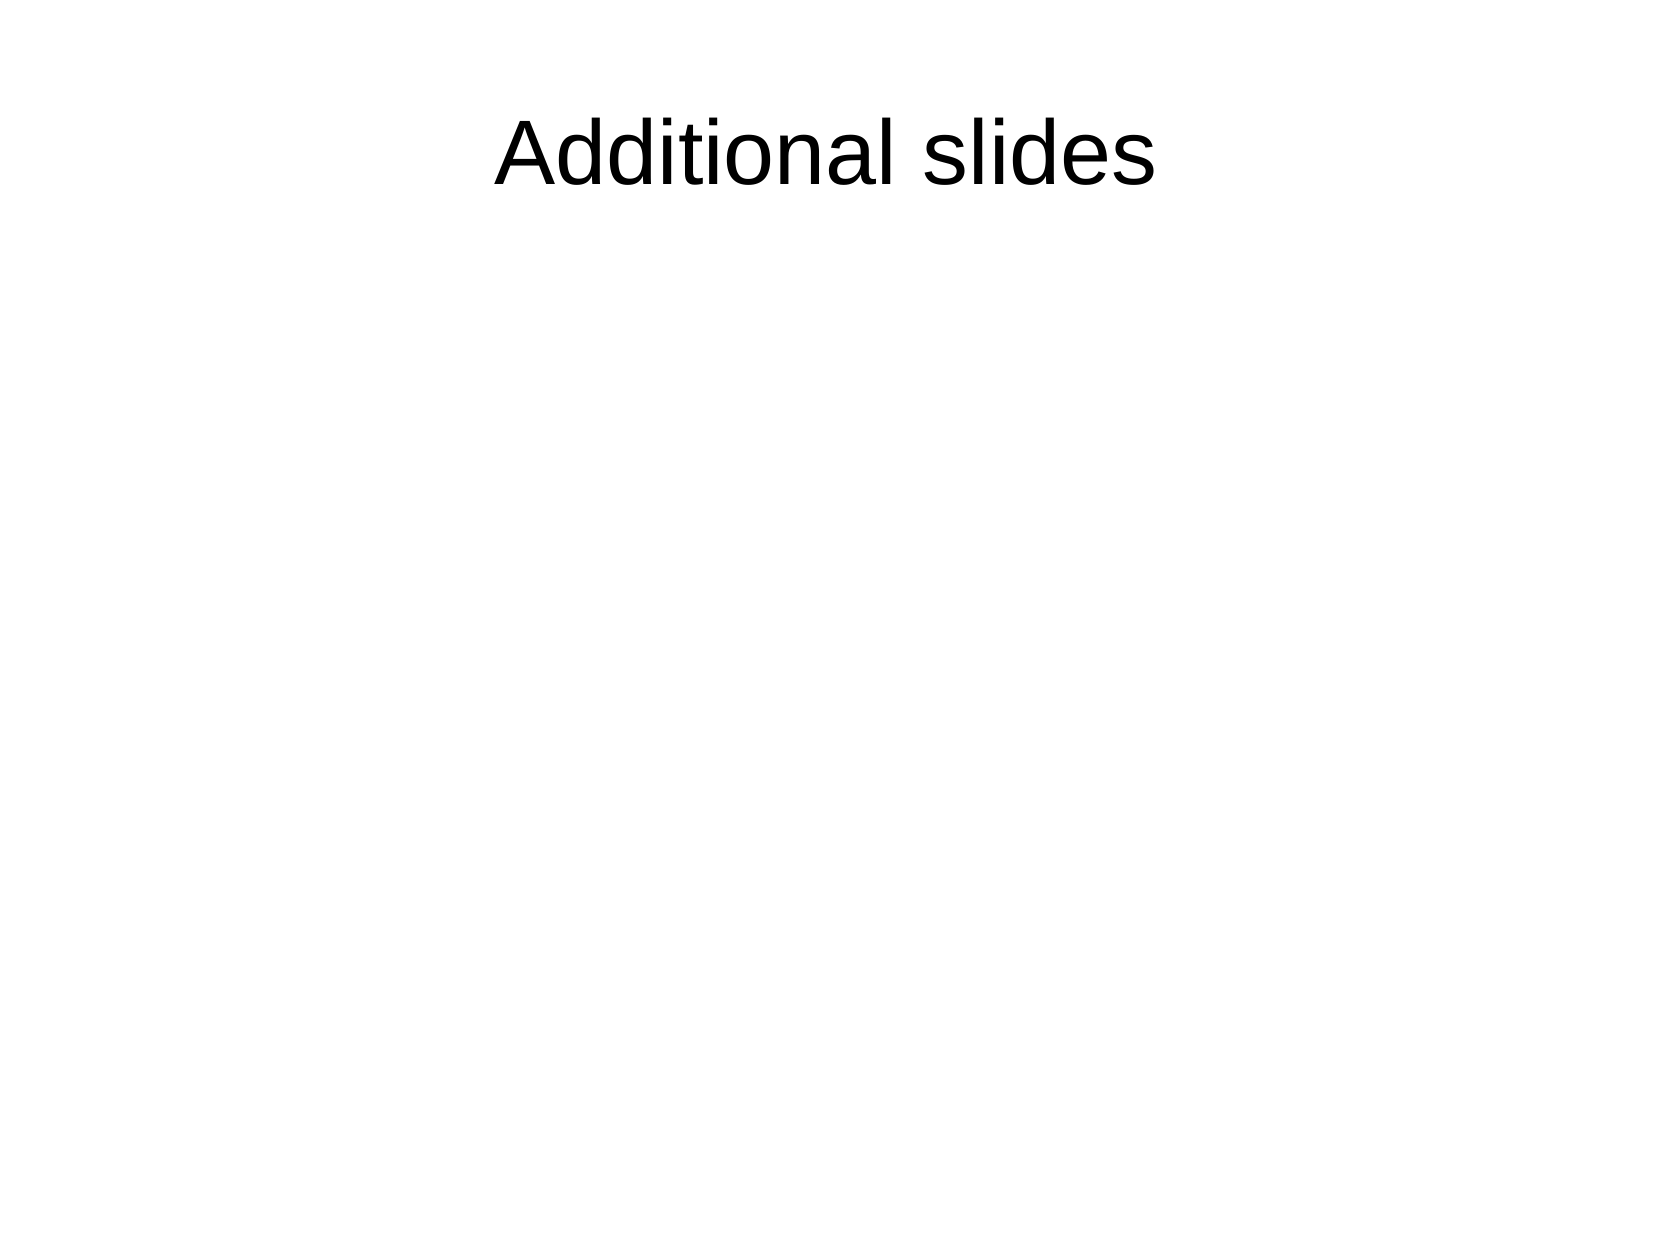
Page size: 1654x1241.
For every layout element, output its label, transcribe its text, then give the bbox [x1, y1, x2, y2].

title Additional slides [82, 56, 1571, 250]
